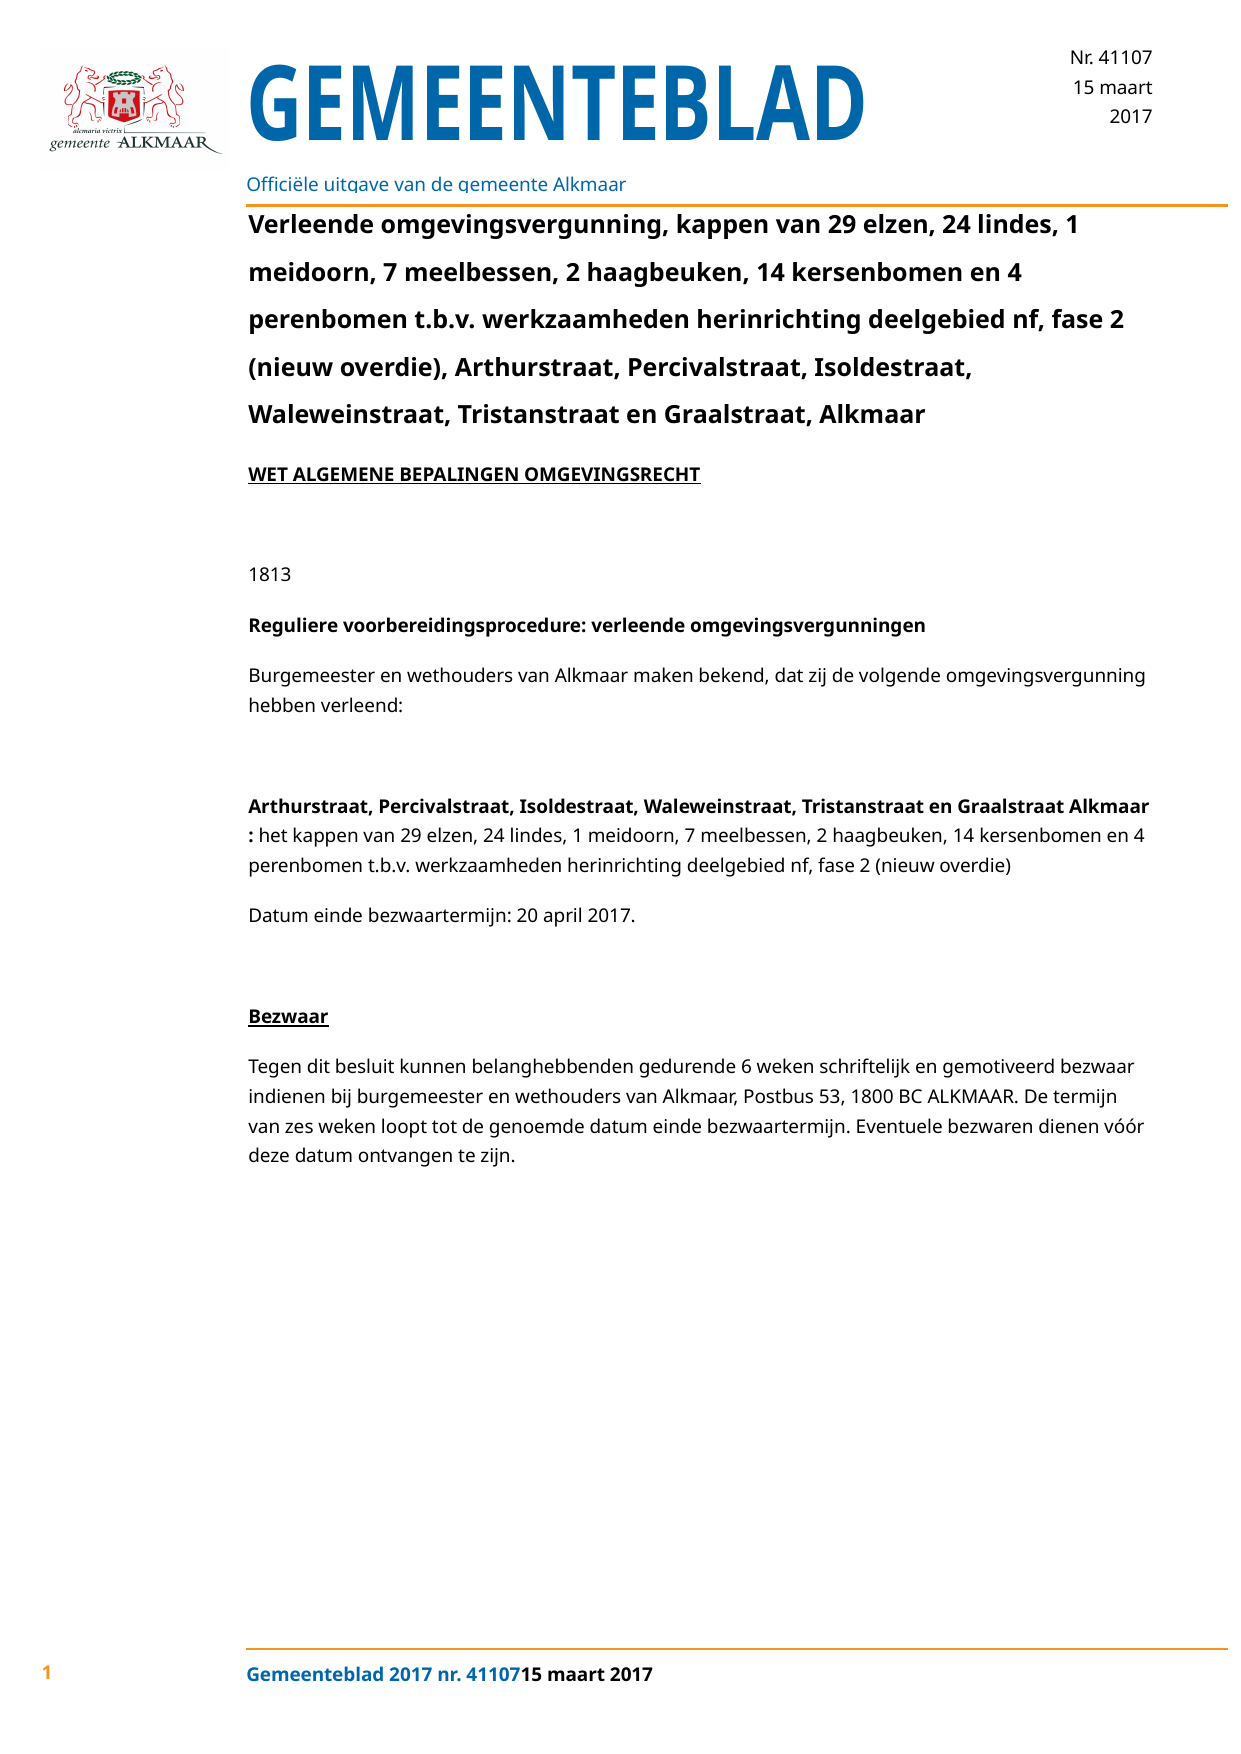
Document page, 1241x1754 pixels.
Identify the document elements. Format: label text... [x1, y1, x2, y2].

text WET ALGEMENE BEPALINGEN OMGEVINGSRECHT [248, 461, 1152, 486]
text Burgemeester en wethouders van Alkmaar maken bekend, dat zij de volgende omgevingsvergunning hebben verleend: [248, 662, 1152, 718]
text Reguliere voorbereidingsprocedure: verleende omgevingsvergunningen [248, 612, 1152, 638]
text Datum einde bezwaartermijn: 20 april 2017. [248, 902, 1152, 928]
text Bezwaar [248, 1003, 1152, 1029]
text Arthurstraat, Percivalstraat, Isoldestraat, Waleweinstraat, Tristanstraat en Graalstraat Alkmaar : het kappen van 29 elzen, 24 lindes, 1 meidoorn, 7 meelbessen, 2 haagbeuken, 14 kersenbomen en 4 perenbomen t.b.v. werkzaamheden herinrichting deelgebied nf, fase 2 (nieuw overdie) [248, 793, 1152, 878]
text Tegen dit besluit kunnen belanghebbenden gedurende 6 weken schriftelijk en gemotiveerd bezwaar indienen bij burgemeester en wethouders van Alkmaar, Postbus 53, 1800 BC ALKMAAR. De termijn van zes weken loopt tot de genoemde datum einde bezwaartermijn. Eventuele bezwaren dienen vóór deze datum ontvangen te zijn. [248, 1054, 1152, 1168]
picture [41, 47, 231, 172]
text 1813 [248, 562, 1152, 587]
text Verleende omgevingsvergunning, kappen van 29 elzen, 24 lindes, 1 meidoorn, 7 meelbessen, 2 haagbeuken, 14 kersenbomen en 4 perenbomen t.b.v. werkzaamheden herinrichting deelgebied nf, fase 2 (nieuw overdie), Arthurstraat, Percivalstraat, Isoldestraat, Waleweinstraat, Tristanstraat en Graalstraat, Alkmaar [248, 207, 1152, 431]
